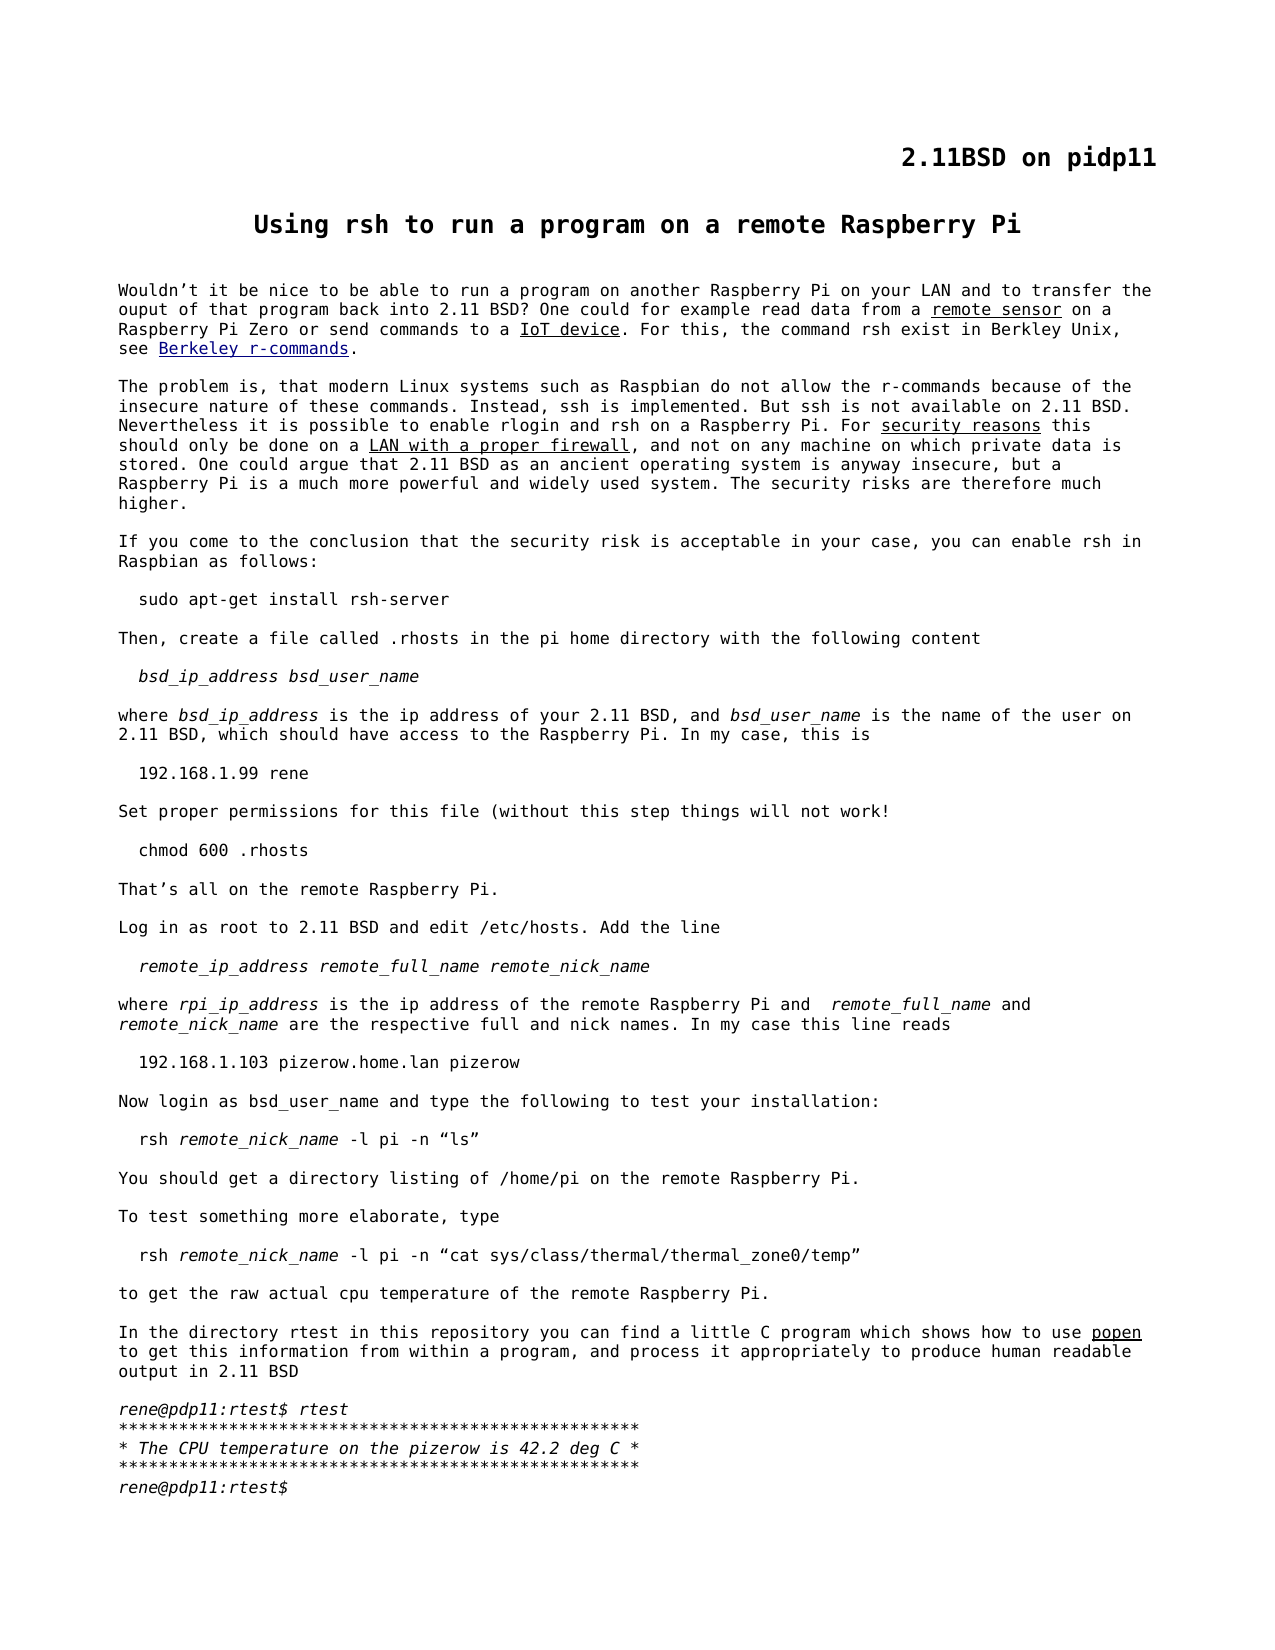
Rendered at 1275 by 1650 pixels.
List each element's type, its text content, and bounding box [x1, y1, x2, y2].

text rsh remote_nick_name -l pi -n “cat sys/class/thermal/thermal_zone0/temp” [118, 1246, 1157, 1265]
text To test something more elaborate, type [118, 1207, 1157, 1226]
text 192.168.1.103 pizerow.home.lan pizerow [118, 1053, 1157, 1072]
text In the directory rtest in this repository you can find a little C program which shows how to use popen to get this information from within a program, and process it appropriately to produce human readable output in 2.11 BSD [118, 1323, 1157, 1381]
text Wouldn’t it be nice to be able to run a program on another Raspberry Pi on your LAN and to transfer the ouput of that program back into 2.11 BSD? One could for example read data from a remote sensor on a Raspberry Pi Zero or send commands to a IoT device. For this, the command rsh exist in Berkley Unix, see Berkeley r-commands. [118, 281, 1157, 358]
text The problem is, that modern Linux systems such as Raspbian do not allow the r-commands because of the insecure nature of these commands. Instead, ssh is implemented. But ssh is not available on 2.11 BSD. Nevertheless it is possible to enable rlogin and rsh on a Raspberry Pi. For security reasons this should only be done on a LAN with a proper firewall, and not on any machine on which private data is stored. One could argue that 2.11 BSD as an ancient operating system is anyway insecure, but a Raspberry Pi is a much more powerful and widely used system. The security risks are therefore much higher. [118, 377, 1157, 513]
text where rpi_ip_address is the ip address of the remote Raspberry Pi and remote_full_name and remote_nick_name are the respective full and nick names. In my case this line reads [118, 995, 1157, 1034]
title 2.11BSD on pidp11 [118, 143, 1157, 172]
text to get the raw actual cpu temperature of the remote Raspberry Pi. [118, 1284, 1157, 1303]
text rene@pdp11:rtest$ rtest [118, 1400, 1157, 1419]
text You should get a directory listing of /home/pi on the remote Raspberry Pi. [118, 1168, 1157, 1188]
text Log in as root to 2.11 BSD and edit /etc/hosts. Add the line [118, 918, 1157, 937]
text Set proper permissions for this file (without this step things will not work! [118, 802, 1157, 822]
text rsh remote_nick_name -l pi -n “ls” [118, 1130, 1157, 1149]
title Using rsh to run a program on a remote Raspberry Pi [118, 210, 1157, 239]
text bsd_ip_address bsd_user_name [118, 667, 1157, 687]
text If you come to the conclusion that the security risk is acceptable in your case, you can enable rsh in Raspbian as follows: [118, 532, 1157, 571]
text 192.168.1.99 rene [118, 764, 1157, 783]
text That’s all on the remote Raspberry Pi. [118, 879, 1157, 899]
text chmod 600 .rhosts [118, 841, 1157, 860]
text **************************************************** [118, 1458, 1157, 1477]
text Then, create a file called .rhosts in the pi home directory with the following content [118, 629, 1157, 648]
text * The CPU temperature on the pizerow is 42.2 deg C * [118, 1439, 1157, 1458]
text where bsd_ip_address is the ip address of your 2.11 BSD, and bsd_user_name is the name of the user on 2.11 BSD, which should have access to the Raspberry Pi. In my case, this is [118, 706, 1157, 744]
text rene@pdp11:rtest$ [118, 1477, 1157, 1497]
text Now login as bsd_user_name and type the following to test your installation: [118, 1091, 1157, 1111]
text remote_ip_address remote_full_name remote_nick_name [118, 956, 1157, 976]
text sudo apt-get install rsh-server [118, 590, 1157, 609]
text **************************************************** [118, 1419, 1157, 1439]
